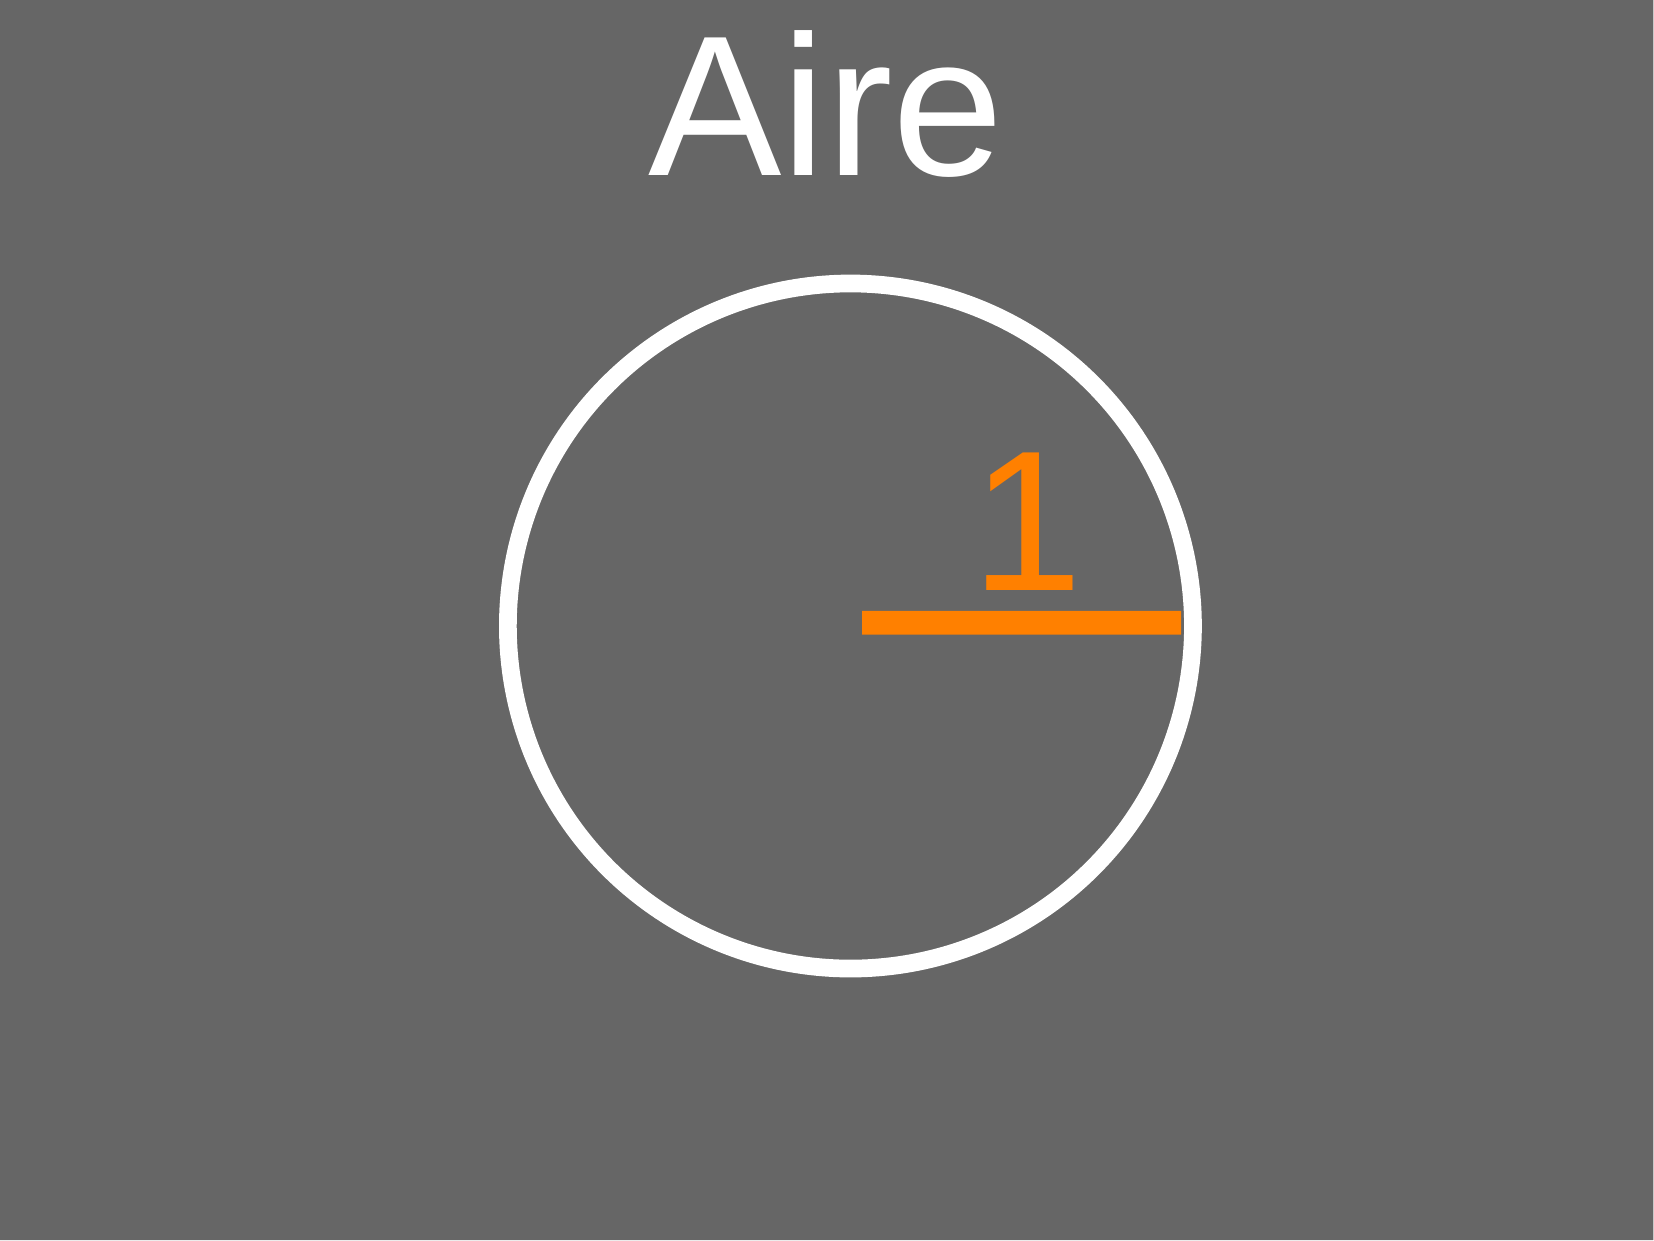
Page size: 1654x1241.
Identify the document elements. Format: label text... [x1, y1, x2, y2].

title Aire [353, 0, 1300, 237]
text_box [0, 0, 1654, 1241]
text_box 1 [956, 401, 1053, 640]
